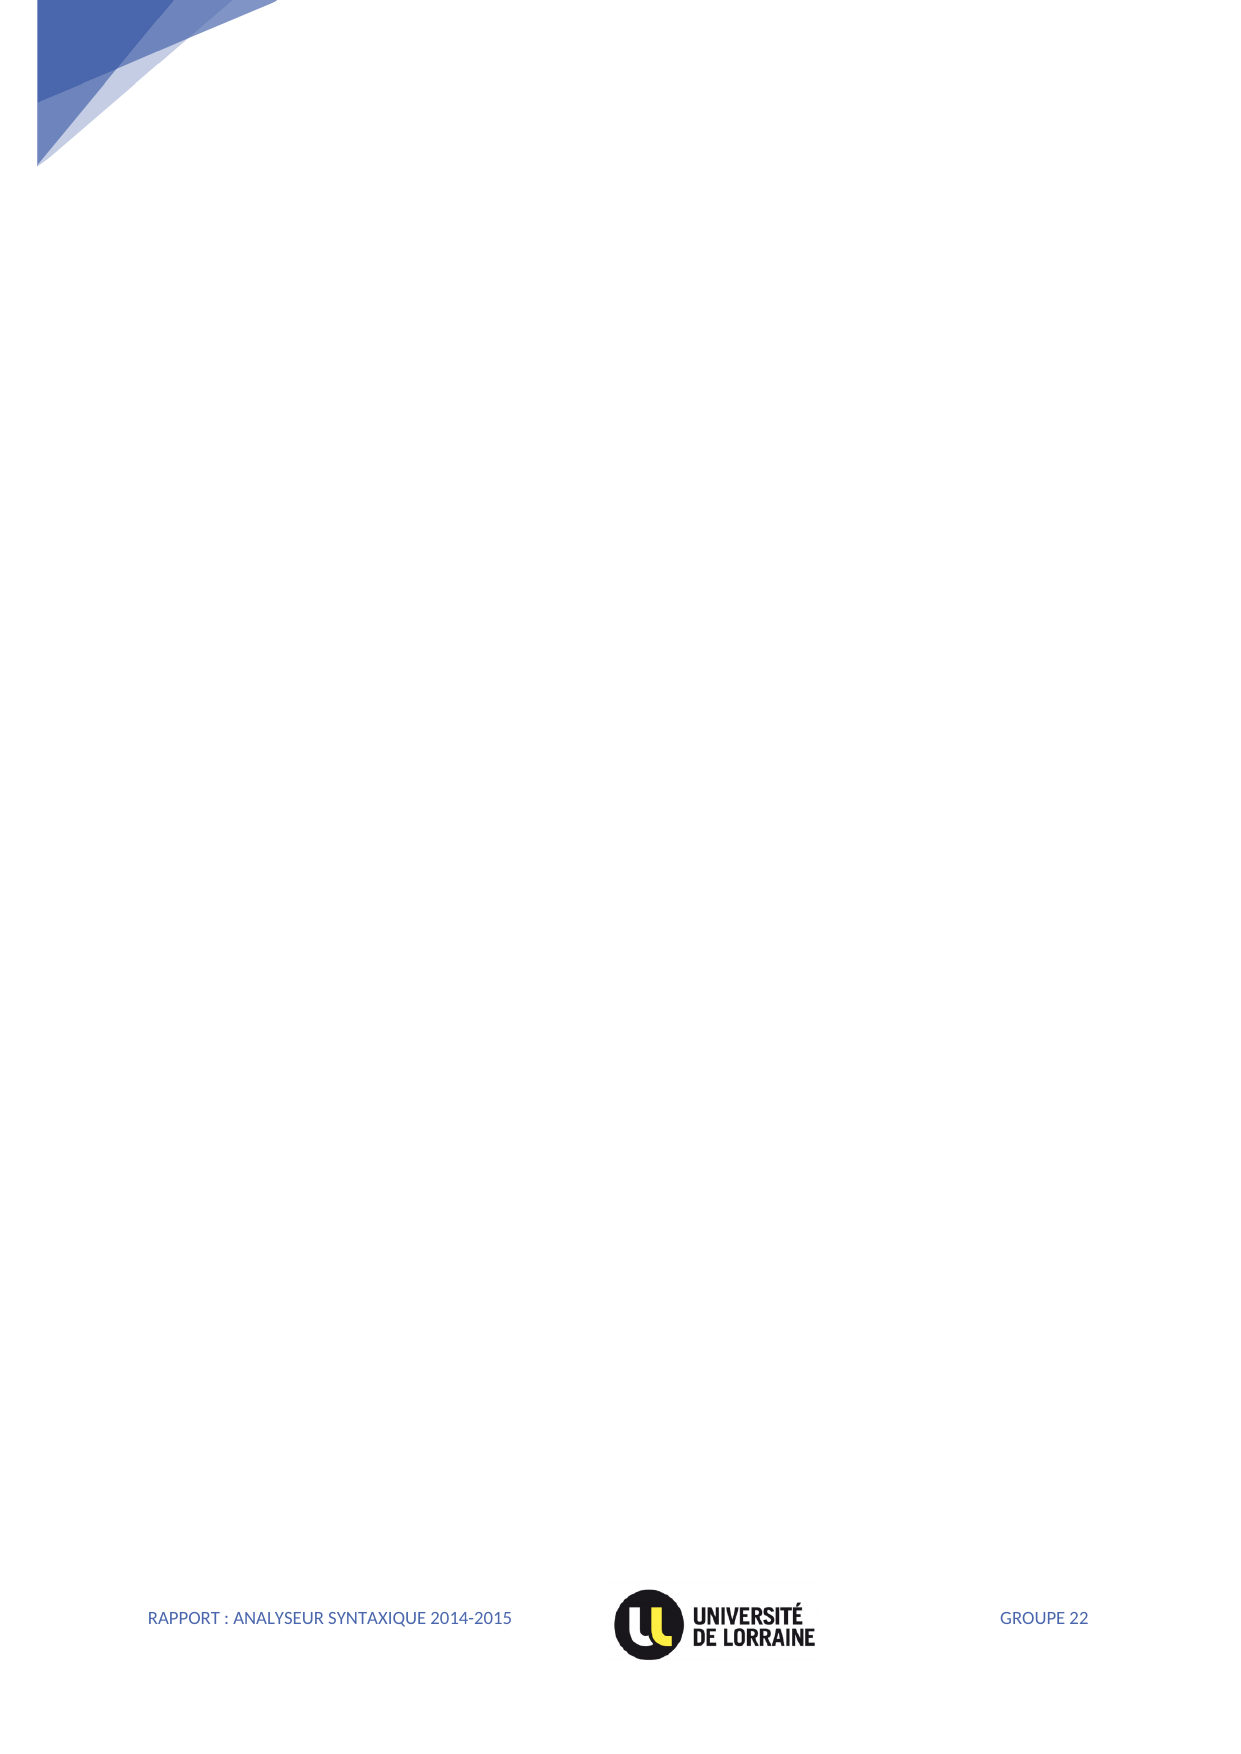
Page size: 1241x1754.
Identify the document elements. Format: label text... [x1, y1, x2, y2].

text ; [148, 1235, 1093, 1259]
text ; [148, 1022, 1093, 1046]
text conditionnelle ::= IF PO expressionbooleenne PF ACCO listinstruction ACCF [148, 762, 1093, 786]
text suitedeclaration ::= IDF VIRG suitedeclaration [148, 1164, 1093, 1188]
text listdeclarationparametre ::= INT IDF VIRG listdeclarationparametre [148, 337, 1093, 384]
text | INT IDF EGAL expression PV [148, 1306, 1093, 1330]
text | IF PO expressionbooleenne PF ACCO listinstruction ACCF [148, 786, 1093, 833]
text ; [148, 715, 1093, 739]
text ; [148, 1117, 1093, 1141]
text iteration ::= WHILE PO expressionbooleenne PF ACCO listinstruction ACCF ; [148, 904, 1093, 928]
text | INT IDF [148, 384, 1093, 408]
text | IDF PO PF [148, 1401, 1093, 1424]
text | expression [148, 1495, 1093, 1519]
text ACCF [148, 266, 1093, 289]
text ; [148, 857, 1093, 881]
text | RETURN expression PV [148, 502, 1093, 526]
text ; [148, 1330, 1093, 1353]
text | VOID IDF PO listdeclarationparametre PF ACCO listinstruc- [148, 148, 1093, 195]
text ; [148, 289, 1093, 313]
text | IDF [148, 1212, 1093, 1235]
text | appelfonction PV [148, 691, 1093, 715]
text | NOT expressionbooleenne [148, 975, 1093, 999]
text | ensembledeclaration [148, 621, 1093, 644]
text | [148, 526, 1093, 549]
text tion ACCF [148, 195, 1093, 218]
text ; [148, 1519, 1093, 1543]
text | INT IDF PV [148, 1093, 1093, 1117]
text listinstruction ::= instruction listinstruction [148, 479, 1093, 502]
text affectation ::= IDF EGAL expression PV [148, 1283, 1093, 1306]
text | BOOLEEN [148, 999, 1093, 1022]
text expressionbooleenne ::= expression OPERATEURCOMPARAISON expression [148, 952, 1093, 975]
text ; [148, 431, 1093, 455]
text ELSE ACCO listinstruction ACCF [148, 833, 1093, 857]
text appelfonction ::= IDF PO listparametre PF [148, 1377, 1093, 1401]
text | [148, 408, 1093, 431]
text | ecriture [148, 597, 1093, 621]
text instruction ::= affectation [148, 573, 1093, 597]
text | conditionnelle [148, 644, 1093, 668]
text ensembledeclaration ::= INT IDF VIRG suitedeclaration PV [148, 1070, 1093, 1093]
text | IDF EGAL expression [148, 1188, 1093, 1212]
text | IDF PO listdeclarationparametre PF ACCO listinstruction [148, 218, 1093, 266]
text ecriture ::= WRITE PO expression PF PV ; [148, 1566, 1093, 1590]
text listparametre ::= expression VIRG listparametre [148, 1472, 1093, 1495]
text ; [148, 1424, 1093, 1448]
text ; [148, 549, 1093, 573]
text | iteration [148, 668, 1093, 691]
